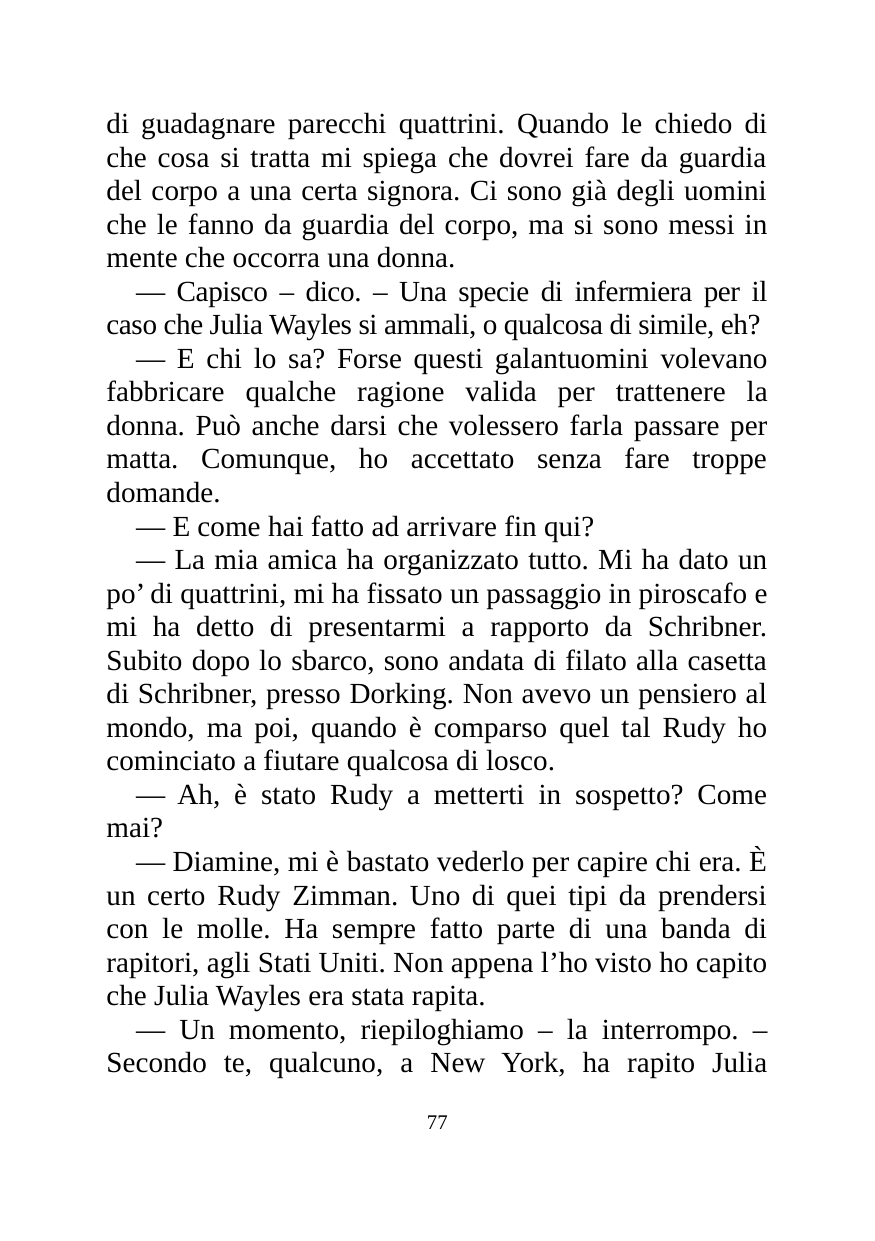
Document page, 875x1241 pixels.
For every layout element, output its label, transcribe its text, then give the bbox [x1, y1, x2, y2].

text — Capisco – dico. – Una specie di infermiera per il caso che Julia Wayles si ammali, o qualcosa di simile, eh? [106, 274, 768, 341]
text — La mia amica ha organizzato tutto. Mi ha dato un po’ di quattrini, mi ha fissato un passaggio in piroscafo e mi ha detto di presentarmi a rapporto da Schribner. Subito dopo lo sbarco, sono andata di filato alla casetta di Schribner, presso Dorking. Non avevo un pensiero al mondo, ma poi, quando è comparso quel tal Rudy ho cominciato a fiutare qualcosa di losco. [106, 542, 768, 777]
text — Un momento, riepiloghiamo – la interrompo. – Secondo te, qualcuno, a New York, ha rapito Julia [106, 1012, 768, 1079]
text — Diamine, mi è bastato vederlo per capire chi era. È un certo Rudy Zimman. Uno di quei tipi da prendersi con le molle. Ha sempre fatto parte di una banda di rapitori, agli Stati Uniti. Non appena l’ho visto ho capito che Julia Wayles era stata rapita. [106, 844, 768, 1012]
text — Ah, è stato Rudy a metterti in sospetto? Come mai? [106, 777, 768, 844]
text — E come hai fatto ad arrivare fin qui? [106, 509, 768, 542]
text — E chi lo sa? Forse questi galantuomini volevano fabbricare qualche ragione valida per trattenere la donna. Può anche darsi che volessero farla passare per matta. Comunque, ho accettato senza fare troppe domande. [106, 341, 768, 509]
text di guadagnare parecchi quattrini. Quando le chiedo di che cosa si tratta mi spiega che dovrei fare da guardia del corpo a una certa signora. Ci sono già degli uomini che le fanno da guardia del corpo, ma si sono messi in mente che occorra una donna. [106, 106, 768, 274]
